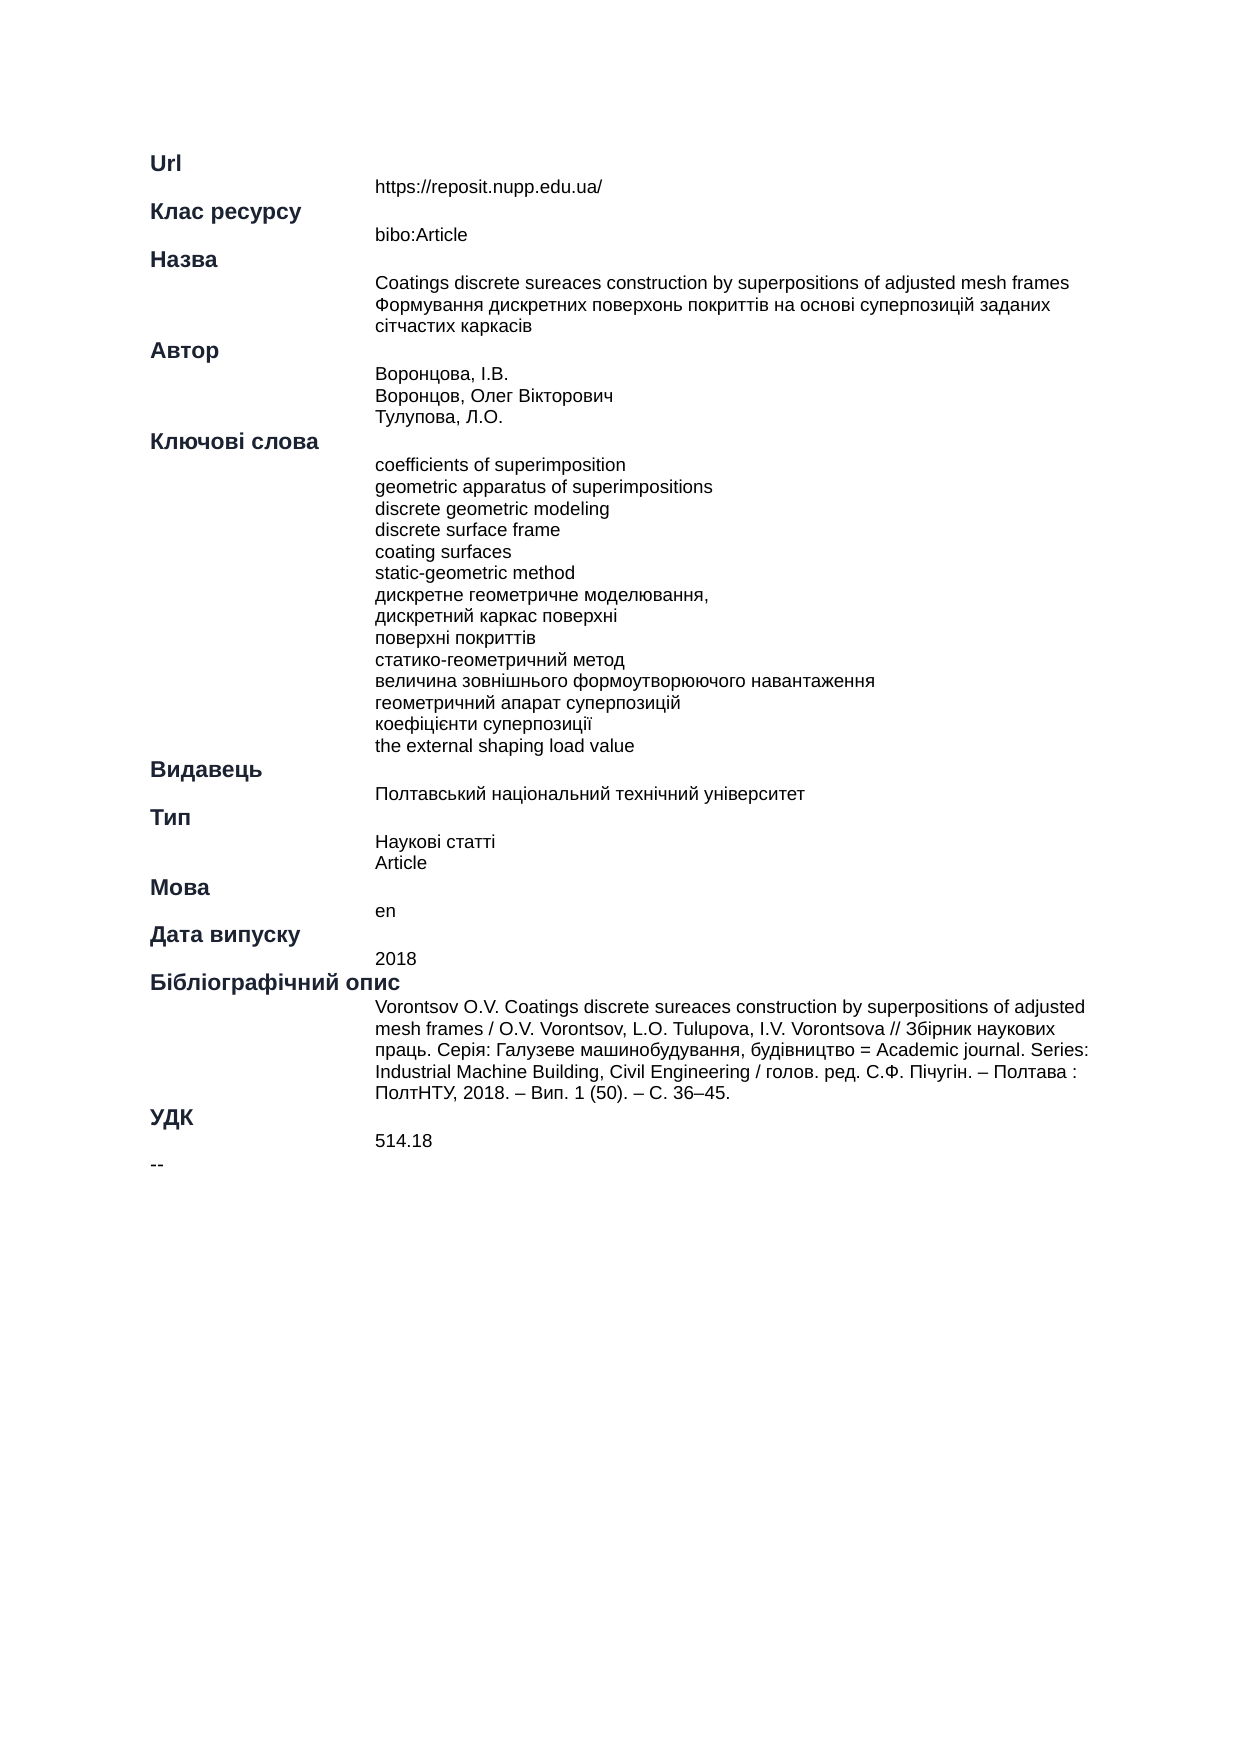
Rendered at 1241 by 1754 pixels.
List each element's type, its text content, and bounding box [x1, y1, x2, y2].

text статико-геометричний метод [375, 648, 1090, 670]
text дискретне геометричне моделювання, [375, 584, 1090, 605]
text коефіцієнти суперпозиції [375, 713, 1090, 734]
text Мова [150, 873, 1090, 900]
text Ключові слова [150, 428, 1090, 454]
text coating surfaces [375, 541, 1090, 562]
text Клас ресурсу [150, 198, 1090, 224]
text Формування дискретних поверхонь покриттів на основі суперпозицій заданих сітчастих каркасів [375, 294, 1090, 337]
text discrete surface frame [375, 519, 1090, 541]
text Тулупова, Л.О. [375, 406, 1090, 428]
text -- [150, 1151, 1090, 1175]
text 2018 [375, 948, 1090, 969]
text Url [150, 150, 1090, 176]
text Article [375, 852, 1090, 873]
text Воронцова, І.В. [375, 363, 1090, 385]
text Полтавський національний технічний університет [375, 782, 1090, 804]
text bibo:Article [375, 224, 1090, 246]
text дискретний каркас поверхні [375, 605, 1090, 627]
text Дата випуску [150, 921, 1090, 948]
text Назва [150, 246, 1090, 272]
text Автор [150, 337, 1090, 363]
text en [375, 900, 1090, 921]
text Vorontsov O.V. Coatings discrete sureaces construction by superpositions of adjusted mesh frames / O.V. Vorontsov, L.O. Tulupova, I.V. Vorontsova // Збірник наукових праць. Серія: Галузеве машинобудування, будівництво = Academic journal. Series: Industrial Machine Building, Civil Engineering / голов. ред. С.Ф. Пічугін. – Полтава : ПолтНТУ, 2018. – Вип. 1 (50). – С. 36–45. [375, 996, 1090, 1103]
text УДК [150, 1103, 1090, 1130]
text discrete geometric modeling [375, 497, 1090, 519]
text Coatings discrete sureaces construction by superpositions of adjusted mesh frames [375, 272, 1090, 294]
text геометричний апарат суперпозицій [375, 691, 1090, 713]
text Воронцов, Олег Вікторович [375, 385, 1090, 406]
text величина зовнішнього формоутворюючого навантаження [375, 670, 1090, 691]
text Бібліографічний опис [150, 969, 1090, 996]
text https://reposit.nupp.edu.ua/ [375, 176, 1090, 198]
text geometric apparatus of superimpositions [375, 476, 1090, 497]
text Тип [150, 804, 1090, 830]
text coefficients of superimposition [375, 454, 1090, 476]
text поверхні покриттів [375, 627, 1090, 648]
text Видавець [150, 756, 1090, 782]
text 514.18 [375, 1130, 1090, 1151]
text the external shaping load value [375, 734, 1090, 756]
text Наукові статті [375, 830, 1090, 852]
text static-geometric method [375, 562, 1090, 584]
